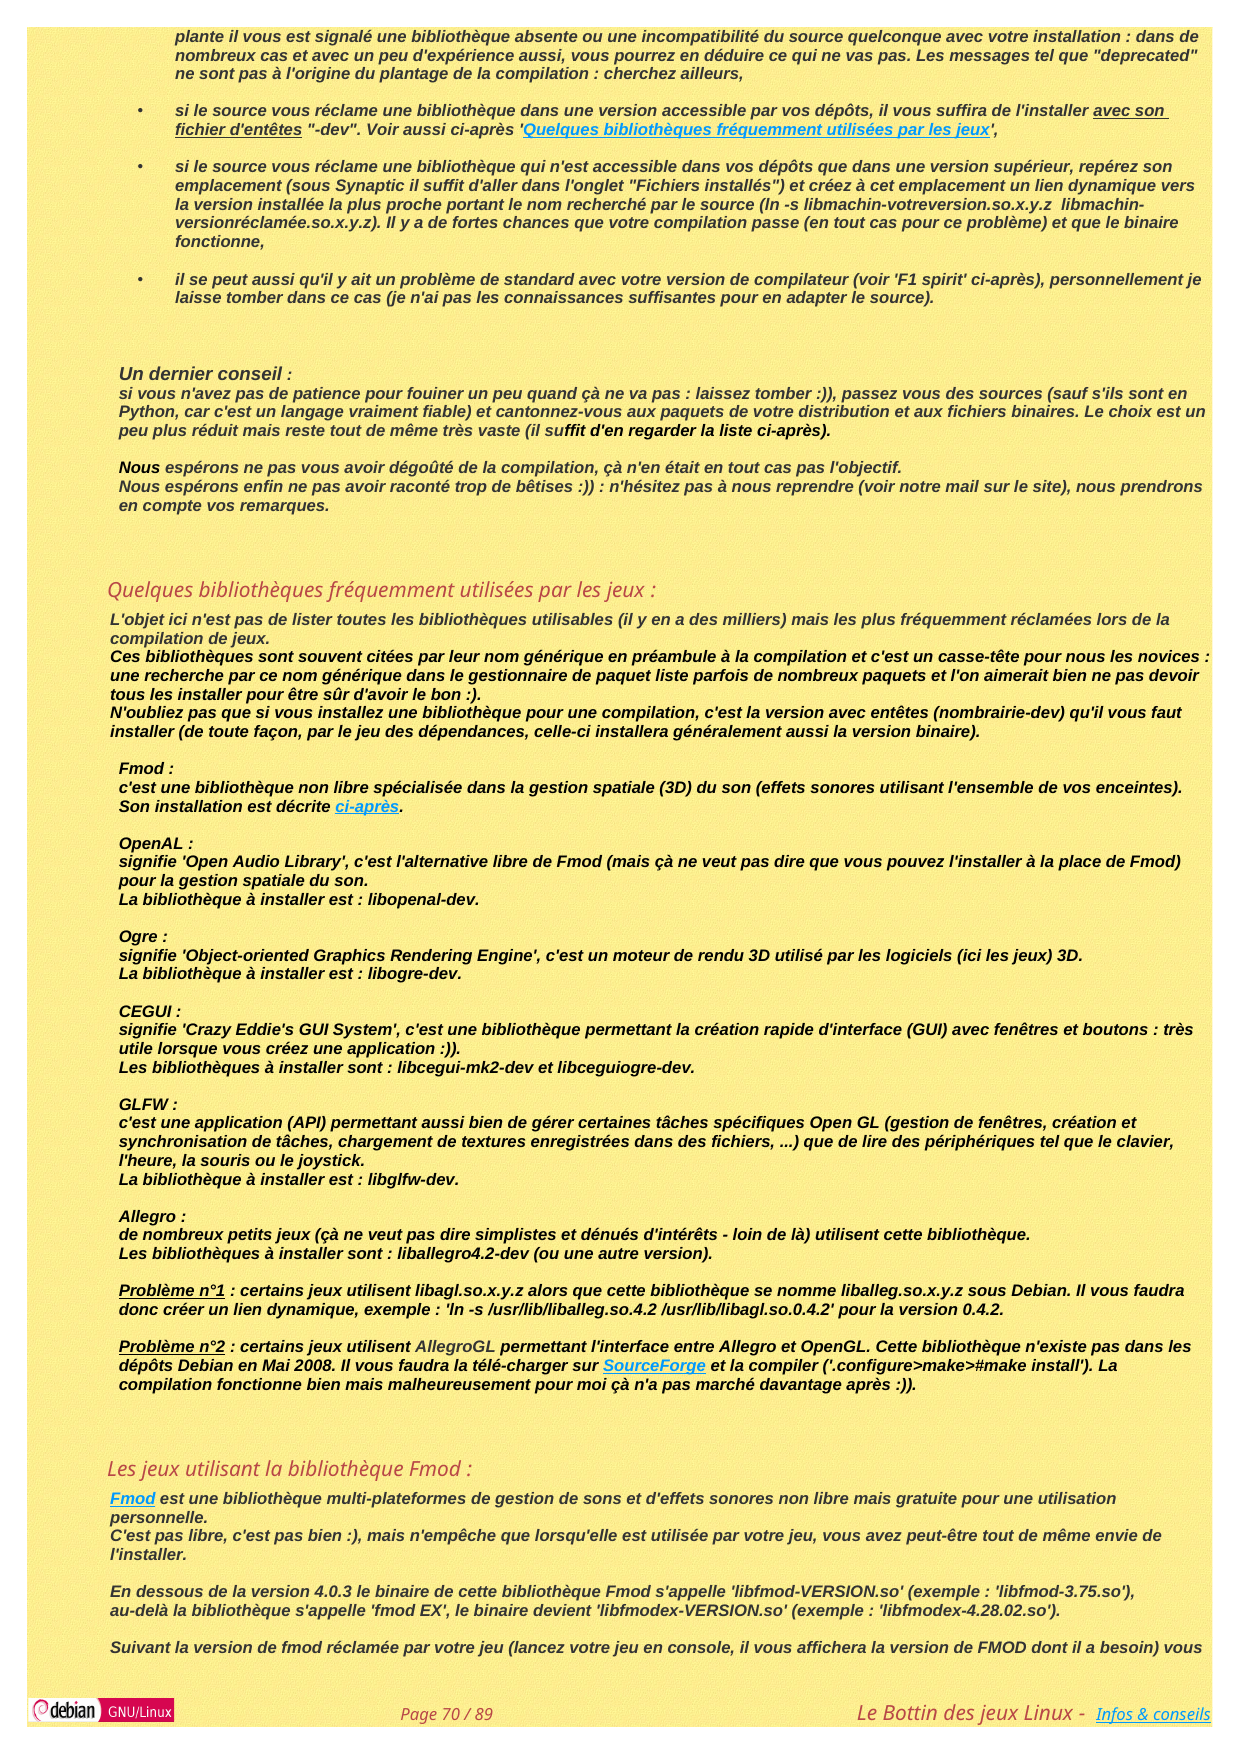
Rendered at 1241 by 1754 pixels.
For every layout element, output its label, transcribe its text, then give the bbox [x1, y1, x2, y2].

text c'est une bibliothèque non libre spécialisée dans la gestion spatiale (3D) du son (effets sonores utilisant l'ensemble de vos enceintes). [118, 778, 1212, 797]
text Son installation est décrite ci-après. [118, 797, 1212, 816]
text de nombreux petits jeux (çà ne veut pas dire simplistes et dénués d'intérêts - loin de là) utilisent cette bibliothèque. [118, 1226, 1212, 1244]
text signifie 'Object-oriented Graphics Rendering Engine', c'est un moteur de rendu 3D utilisé par les logiciels (ici les jeux) 3D. [118, 946, 1212, 965]
text Nous espérons ne pas vous avoir dégoûté de la compilation, çà n'en était en tout cas pas l'objectif. [118, 459, 1212, 477]
text Allegro : [118, 1207, 1212, 1226]
text GLFW : [118, 1095, 1212, 1114]
text c'est une application (API) permettant aussi bien de gérer certaines tâches spécifiques Open GL (gestion de fenêtres, création et synchronisation de tâches, chargement de textures enregistrées dans des fichiers, ...) que de lire des périphériques tel que le clavier, l'heure, la souris ou le joystick. [118, 1114, 1212, 1170]
text L'objet ici n'est pas de lister toutes les bibliothèques utilisables (il y en a des milliers) mais les plus fréquemment réclamées lors de la compilation de jeux. [110, 610, 1212, 648]
text Nous espérons enfin ne pas avoir raconté trop de bêtises :)) : n'hésitez pas à nous reprendre (voir notre mail sur le site), nous prendrons en compte vos remarques. [118, 477, 1212, 514]
text C'est pas libre, c'est pas bien :), mais n'empêche que lorsqu'elle est utilisée par votre jeu, vous avez peut-être tout de même envie de l'installer. [110, 1527, 1212, 1564]
list plante il vous est signalé une bibliothèque absente ou une incompatibilité du source quelconque avec votre installation : dans de nombreux cas et avec un peu d'expérience aussi, vous pourrez en déduire ce qui ne vas pas. Les messages tel que "deprecated" ne sont pas à l'origine du plantage de la compilation : cherchez ailleurs, [137, 27, 1212, 83]
subtitle Quelques bibliothèques fréquemment utilisées par les jeux : [107, 576, 1212, 604]
text Problème n°1 : certains jeux utilisent libagl.so.x.y.z alors que cette bibliothèque se nomme liballeg.so.x.y.z sous Debian. Il vous faudra donc créer un lien dynamique, exemple : 'ln -s /usr/lib/liballeg.so.4.2 /usr/lib/libagl.so.0.4.2' pour la version 0.4.2. [118, 1282, 1212, 1319]
text Ces bibliothèques sont souvent citées par leur nom générique en préambule à la compilation et c'est un casse-tête pour nous les novices : une recherche par ce nom générique dans le gestionnaire de paquet liste parfois de nombreux paquets et l'on aimerait bien ne pas devoir tous les installer pour être sûr d'avoir le bon :). [110, 648, 1212, 704]
subtitle Les jeux utilisant la bibliothèque Fmod : [107, 1454, 1212, 1483]
list si le source vous réclame une bibliothèque qui n'est accessible dans vos dépôts que dans une version supérieur, repérez son emplacement (sous Synaptic il suffit d'aller dans l'onglet "Fichiers installés") et créez à cet emplacement un lien dynamique vers la version installée la plus proche portant le nom recherché par le source (ln -s libmachin-votreversion.so.x.y.z libmachin-versionréclamée.so.x.y.z). Il y a de fortes chances que votre compilation passe (en tout cas pour ce problème) et que le binaire fonctionne, [137, 158, 1212, 251]
text La bibliothèque à installer est : libglfw-dev. [118, 1170, 1212, 1188]
list il se peut aussi qu'il y ait un problème de standard avec votre version de compilateur (voir 'F1 spirit' ci-après), personnellement je laisse tomber dans ce cas (je n'ai pas les connaissances suffisantes pour en adapter le source). [137, 270, 1212, 307]
text si vous n'avez pas de patience pour fouiner un peu quand çà ne va pas : laissez tomber :)), passez vous des sources (sauf s'ils sont en Python, car c'est un langage vraiment fiable) et cantonnez-vous aux paquets de votre distribution et aux fichiers binaires. Le choix est un peu plus réduit mais reste tout de même très vaste (il suffit d'en regarder la liste ci-après). [118, 384, 1212, 440]
text En dessous de la version 4.0.3 le binaire de cette bibliothèque Fmod s'appelle 'libfmod-VERSION.so' (exemple : 'libfmod-3.75.so'), [110, 1583, 1212, 1601]
text La bibliothèque à installer est : libopenal-dev. [118, 890, 1212, 909]
text signifie 'Crazy Eddie's GUI System', c'est une bibliothèque permettant la création rapide d'interface (GUI) avec fenêtres et boutons : très utile lorsque vous créez une application :)). [118, 1021, 1212, 1058]
text La bibliothèque à installer est : libogre-dev. [118, 965, 1212, 983]
list si le source vous réclame une bibliothèque dans une version accessible par vos dépôts, il vous suffira de l'installer avec son fichier d'entêtes "-dev". Voir aussi ci-après 'Quelques bibliothèques fréquemment utilisées par les jeux', [137, 102, 1212, 139]
text signifie 'Open Audio Library', c'est l'alternative libre de Fmod (mais çà ne veut pas dire que vous pouvez l'installer à la place de Fmod) pour la gestion spatiale du son. [118, 853, 1212, 890]
text Ogre : [118, 927, 1212, 946]
text Fmod : [118, 759, 1212, 778]
text N'oubliez pas que si vous installez une bibliothèque pour une compilation, c'est la version avec entêtes (nombrairie-dev) qu'il vous faut installer (de toute façon, par le jeu des dépendances, celle-ci installera généralement aussi la version binaire). [110, 704, 1212, 741]
text Les bibliothèques à installer sont : liballegro4.2-dev (ou une autre version). [118, 1244, 1212, 1263]
text Un dernier conseil : [118, 363, 1212, 384]
text CEGUI : [118, 1002, 1212, 1021]
text Suivant la version de fmod réclamée par votre jeu (lancez votre jeu en console, il vous affichera la version de FMOD dont il a besoin) vous [110, 1638, 1212, 1657]
text Fmod est une bibliothèque multi-plateformes de gestion de sons et d'effets sonores non libre mais gratuite pour une utilisation personnelle. [110, 1489, 1212, 1527]
text Les bibliothèques à installer sont : libcegui-mk2-dev et libceguiogre-dev. [118, 1058, 1212, 1077]
text Problème n°2 : certains jeux utilisent AllegroGL permettant l'interface entre Allegro et OpenGL. Cette bibliothèque n'existe pas dans les dépôts Debian en Mai 2008. Il vous faudra la télé-charger sur SourceForge et la compiler ('.configure>make>#make install'). La compilation fonctionne bien mais malheureusement pour moi çà n'a pas marché davantage après :)). [118, 1338, 1212, 1393]
text OpenAL : [118, 834, 1212, 853]
text au-delà la bibliothèque s'appelle 'fmod EX', le binaire devient 'libfmodex-VERSION.so' (exemple : 'libfmodex-4.28.02.so'). [110, 1601, 1212, 1620]
picture [27, 27, 1213, 1727]
